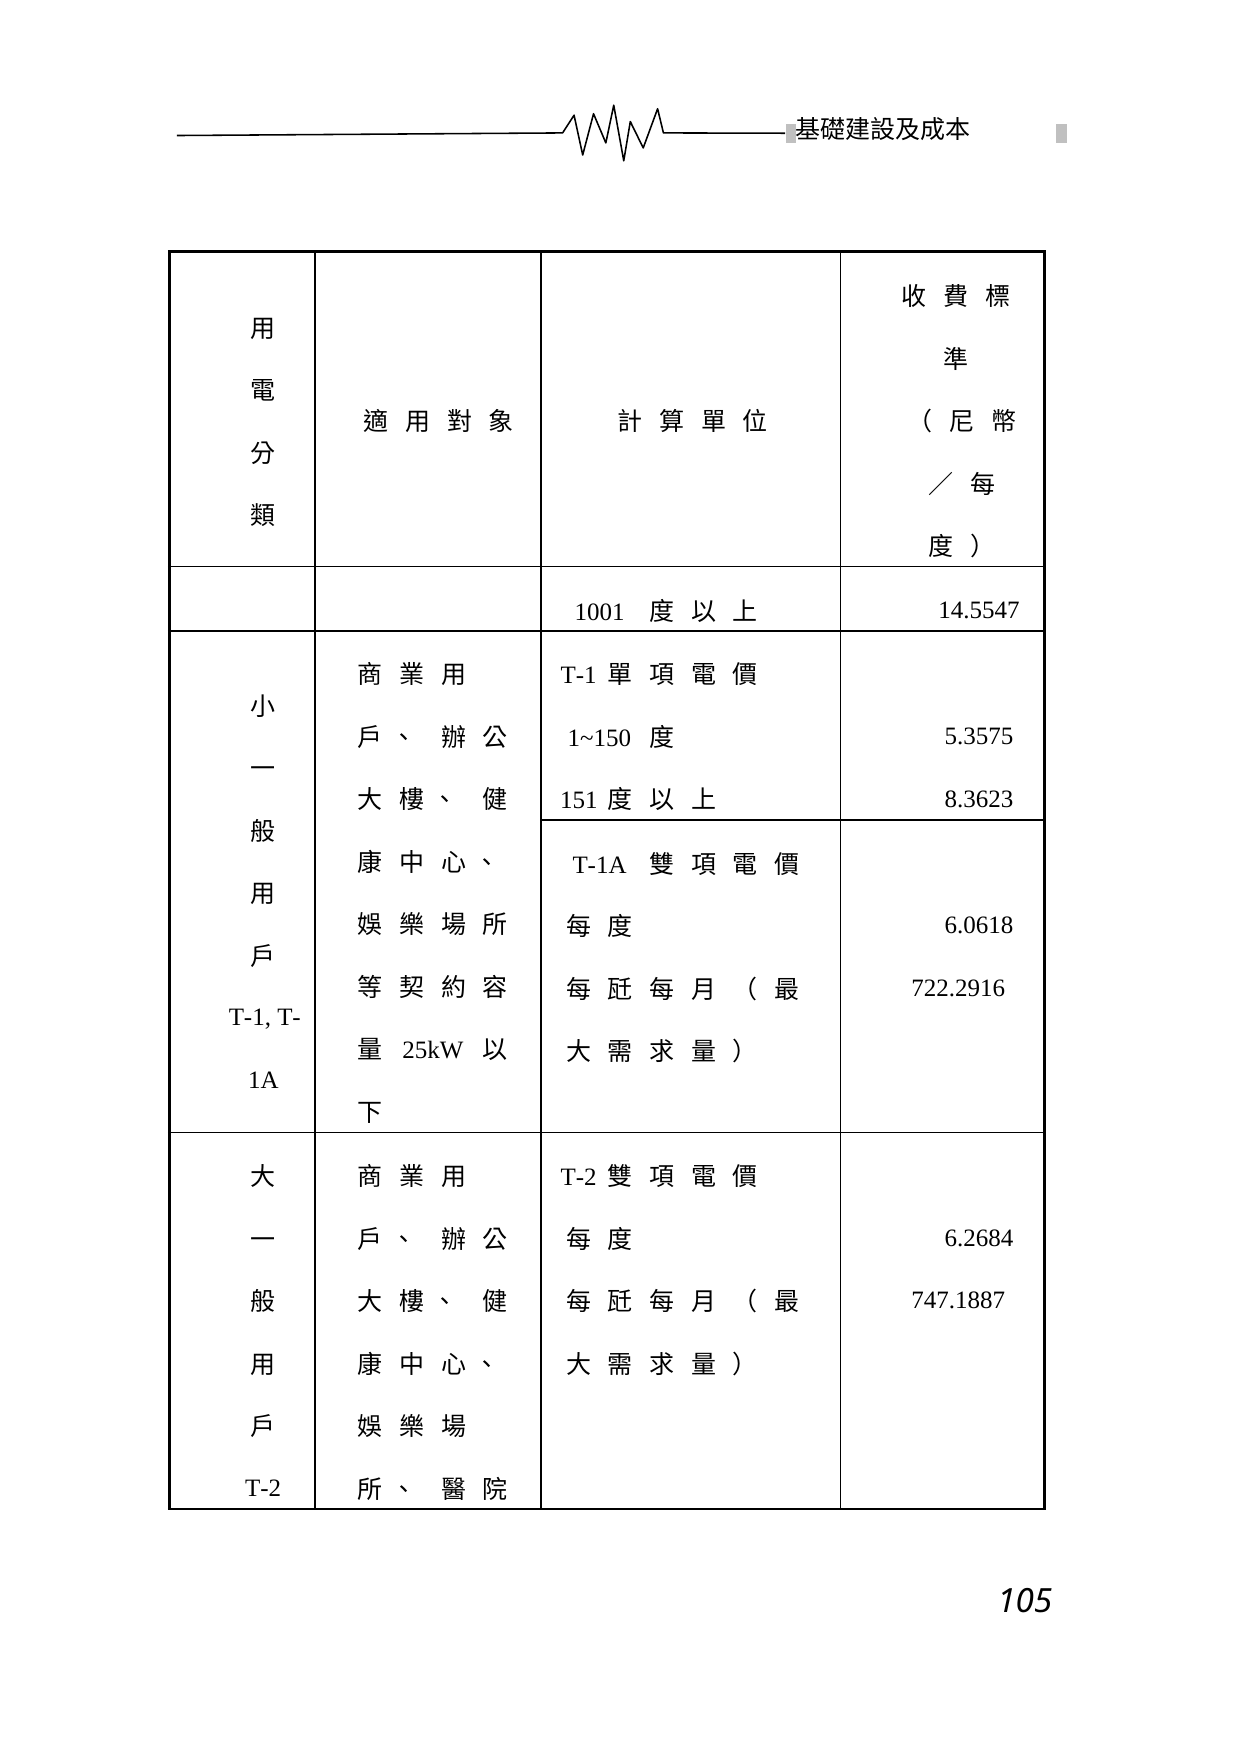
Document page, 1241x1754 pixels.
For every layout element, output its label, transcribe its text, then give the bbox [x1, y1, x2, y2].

table_cell 14.5547 [841, 567, 1043, 630]
table_header 計算單位 [542, 253, 840, 566]
table_cell 小一般用戶 T-1, T-1A [171, 632, 314, 1131]
table_header 用電分類 [171, 253, 314, 566]
table_cell 1001度以上 [542, 567, 840, 630]
table_cell 6.0618 722.2916 [841, 821, 1043, 1131]
table_cell 6.2684 747.1887 [841, 1133, 1043, 1508]
table_cell T-1A雙項電價 每度 每瓩每月（最大需求量） [542, 821, 840, 1131]
table_cell 商業用戶、辦公大樓、健康中心、娛樂場所等契約容量25kW以下 [316, 632, 540, 1131]
table_cell [171, 567, 314, 630]
table_cell [316, 567, 540, 630]
table_cell T-1單項電價 1~150度 151度以上 [542, 632, 840, 819]
table_cell 大一般用戶 T-2 [171, 1133, 314, 1508]
table_cell 5.3575 8.3623 [841, 632, 1043, 819]
table_cell T-2雙項電價 每度 每瓩每月（最大需求量） [542, 1133, 840, 1508]
table_header 適用對象 [316, 253, 540, 566]
table_cell 商業用戶、辦公大樓、健康中心、娛樂場所、醫院 [316, 1133, 540, 1508]
table_header 收費標準 （尼幣／每度） [841, 253, 1043, 566]
